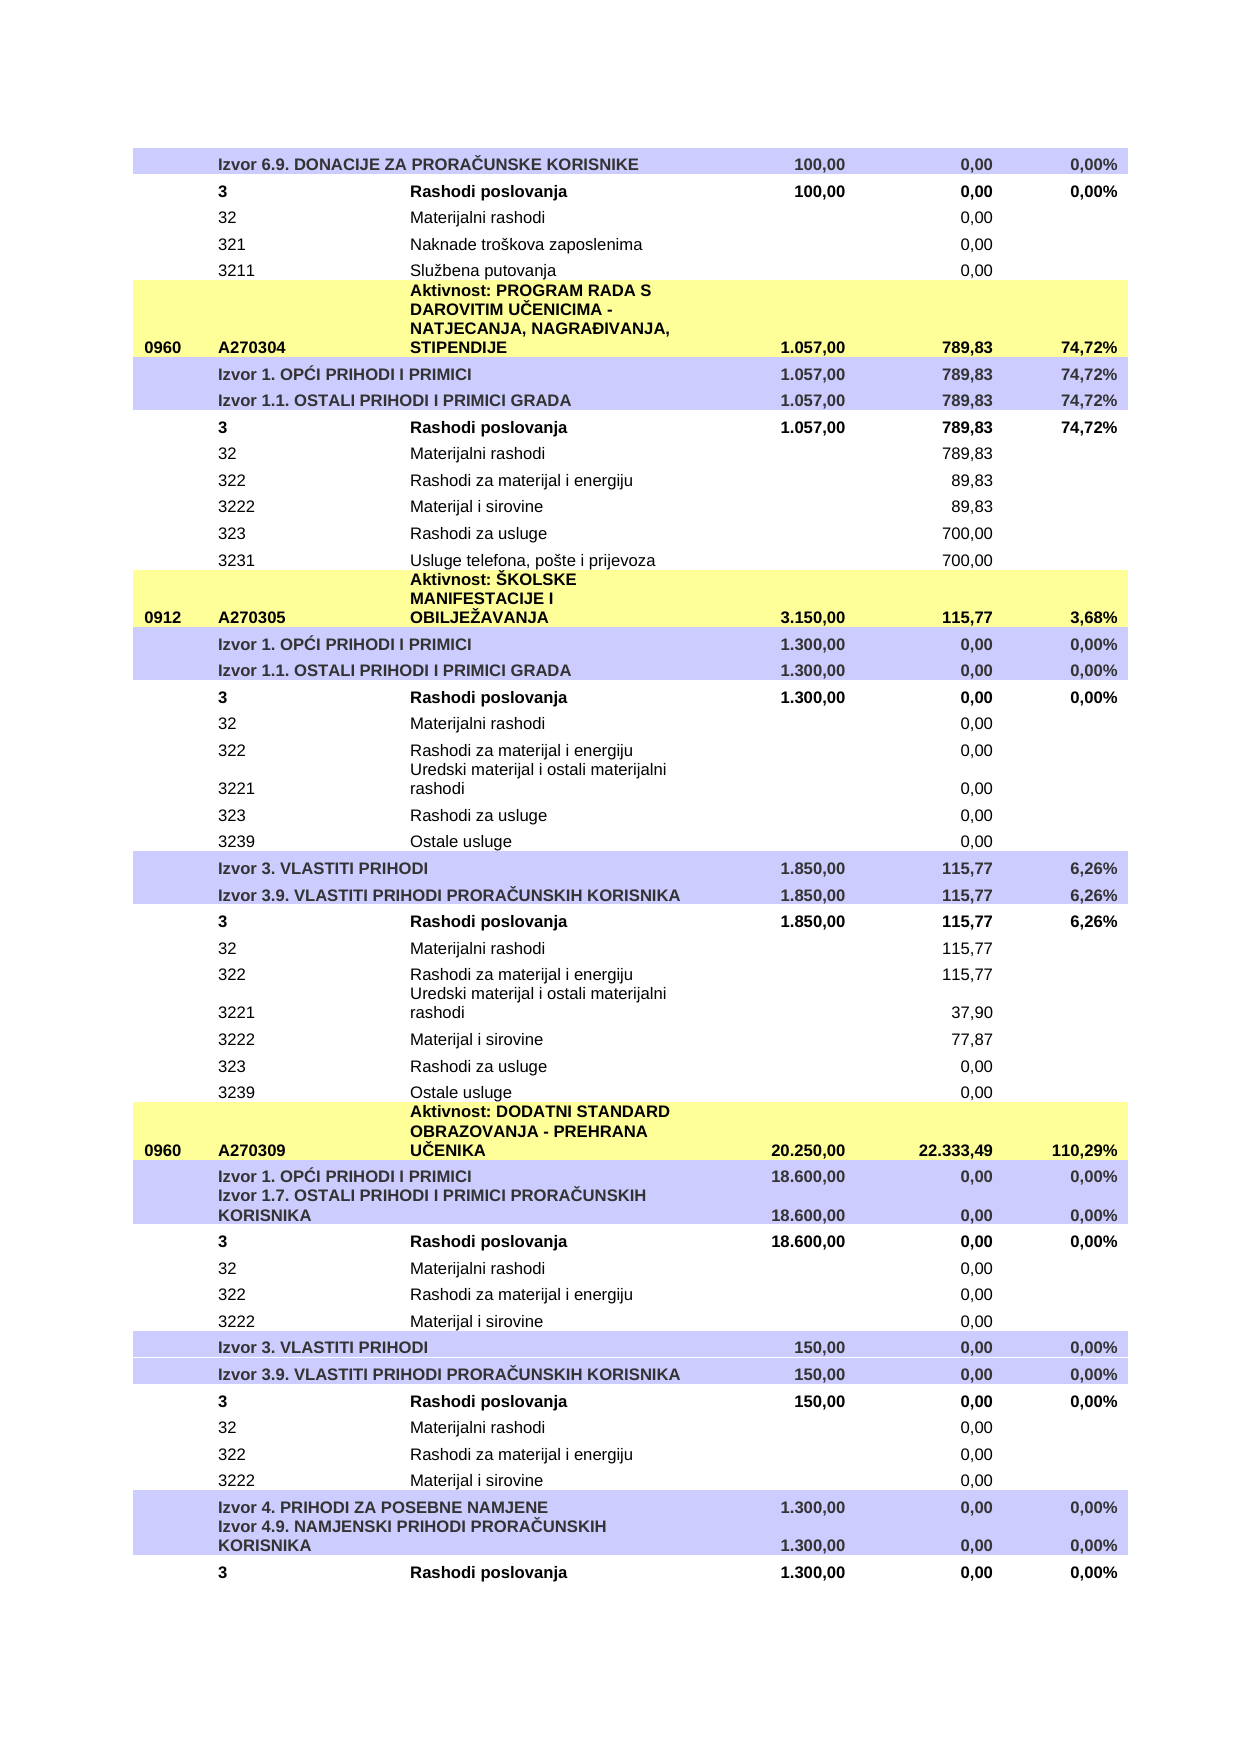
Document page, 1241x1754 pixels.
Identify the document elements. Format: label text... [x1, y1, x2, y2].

table_cell 1.850,00 [694, 851, 856, 878]
table_cell [133, 931, 207, 958]
table_cell Rashodi za materijal i energiju [399, 1278, 694, 1304]
table_cell 150,00 [694, 1358, 856, 1384]
table_cell 0,00 [856, 1251, 1004, 1278]
table_cell 0,00% [1004, 1358, 1128, 1384]
table_cell [694, 201, 856, 227]
table_cell [694, 1278, 856, 1304]
table_cell 1.300,00 [694, 627, 856, 654]
table_cell 1.300,00 [694, 654, 856, 680]
table_cell Rashodi poslovanja [399, 680, 694, 707]
table_cell 3221 [207, 760, 399, 798]
table_cell [133, 707, 207, 733]
table_cell [133, 1411, 207, 1437]
table_cell 0,00 [856, 760, 1004, 798]
table_cell Naknade troškova zaposlenima [399, 227, 694, 254]
table_cell 115,77 [856, 851, 1004, 878]
table_cell [133, 878, 207, 904]
table_cell Rashodi poslovanja [399, 905, 694, 931]
table_cell [133, 1490, 207, 1517]
table_cell 0912 [133, 570, 207, 627]
table_cell 0,00 [856, 148, 1004, 174]
table_cell A270305 [207, 570, 399, 627]
table_cell [133, 463, 207, 490]
table_cell 1.300,00 [694, 1517, 856, 1555]
table_cell [1004, 490, 1128, 516]
table_cell [694, 958, 856, 984]
table_cell 0,00 [856, 1517, 1004, 1555]
table_cell 0,00% [1004, 1186, 1128, 1224]
table_cell 32 [207, 437, 399, 463]
table_cell 18.600,00 [694, 1160, 856, 1186]
table_cell 3222 [207, 1464, 399, 1490]
table_cell [133, 1225, 207, 1251]
table_cell [1004, 733, 1128, 760]
table_cell 322 [207, 1278, 399, 1304]
table_cell 789,83 [856, 280, 1004, 357]
table_cell 6,26% [1004, 851, 1128, 878]
table_cell [1004, 1411, 1128, 1437]
table_cell 0,00 [856, 1358, 1004, 1384]
table_cell [694, 931, 856, 958]
table_cell 3222 [207, 490, 399, 516]
table_cell 0,00% [1004, 1160, 1128, 1186]
table_cell 115,77 [856, 905, 1004, 931]
table_cell [133, 1278, 207, 1304]
table_cell [133, 1186, 207, 1224]
table_cell Uredski materijal i ostali materijalni rashodi [399, 760, 694, 798]
table_cell 0,00% [1004, 174, 1128, 201]
table_cell 0,00 [856, 654, 1004, 680]
table_cell 0,00% [1004, 1490, 1128, 1517]
table_cell 700,00 [856, 516, 1004, 543]
table_cell 789,83 [856, 410, 1004, 437]
table_cell 3 [207, 1384, 399, 1411]
table_cell [1004, 1464, 1128, 1490]
table_cell [133, 1555, 207, 1582]
table_cell 0,00% [1004, 1225, 1128, 1251]
table_cell 115,77 [856, 570, 1004, 627]
table_cell 789,83 [856, 437, 1004, 463]
table_cell Materijalni rashodi [399, 1411, 694, 1437]
table_cell A270309 [207, 1102, 399, 1160]
table_cell [1004, 1076, 1128, 1102]
table_cell 0,00 [856, 201, 1004, 227]
table_cell [133, 1076, 207, 1102]
table_cell 3221 [207, 984, 399, 1022]
table_cell [1004, 463, 1128, 490]
table_cell A270304 [207, 280, 399, 357]
table_cell [694, 1464, 856, 1490]
table_cell 323 [207, 798, 399, 825]
table_cell Materijal i sirovine [399, 1304, 694, 1331]
table_cell 0,00% [1004, 1384, 1128, 1411]
table_cell 322 [207, 1437, 399, 1464]
table_cell [1004, 707, 1128, 733]
table_cell [133, 174, 207, 201]
table_cell Izvor 1.1. OSTALI PRIHODI I PRIMICI GRADA [207, 384, 694, 410]
table_cell 18.600,00 [694, 1225, 856, 1251]
table_cell [1004, 931, 1128, 958]
table_cell Rashodi poslovanja [399, 1555, 694, 1582]
table_cell [133, 543, 207, 569]
table_cell [133, 490, 207, 516]
table_cell 3239 [207, 825, 399, 851]
table_cell 0,00 [856, 254, 1004, 280]
table_cell Usluge telefona, pošte i prijevoza [399, 543, 694, 569]
table_cell Materijal i sirovine [399, 490, 694, 516]
table_cell [1004, 201, 1128, 227]
table_cell Rashodi za materijal i energiju [399, 958, 694, 984]
table_cell 1.057,00 [694, 280, 856, 357]
table_cell 32 [207, 201, 399, 227]
table_cell 100,00 [694, 174, 856, 201]
table_cell [133, 1331, 207, 1357]
table_cell 115,77 [856, 878, 1004, 904]
table_cell 0,00 [856, 1555, 1004, 1582]
table_cell [1004, 1049, 1128, 1076]
table_cell [133, 627, 207, 654]
table_cell [133, 733, 207, 760]
table_cell 1.057,00 [694, 357, 856, 384]
table_cell 3 [207, 680, 399, 707]
table_cell 110,29% [1004, 1102, 1128, 1160]
table_cell [694, 463, 856, 490]
table_cell [133, 410, 207, 437]
table_cell 20.250,00 [694, 1102, 856, 1160]
table_cell 3.150,00 [694, 570, 856, 627]
table_cell 0,00 [856, 1049, 1004, 1076]
table_cell 6,26% [1004, 878, 1128, 904]
table_cell 89,83 [856, 490, 1004, 516]
table_cell Izvor 1. OPĆI PRIHODI I PRIMICI [207, 627, 694, 654]
table_cell [133, 680, 207, 707]
table_cell Aktivnost: ŠKOLSKE MANIFESTACIJE I OBILJEŽAVANJA [399, 570, 694, 627]
table_cell [133, 1358, 207, 1384]
table_cell 32 [207, 707, 399, 733]
table_cell [133, 654, 207, 680]
table_cell [1004, 254, 1128, 280]
table_cell 321 [207, 227, 399, 254]
table_cell 322 [207, 733, 399, 760]
table_cell 0,00 [856, 1331, 1004, 1357]
table_cell Rashodi za usluge [399, 798, 694, 825]
table_cell [694, 825, 856, 851]
table_cell [694, 1049, 856, 1076]
table_cell Rashodi poslovanja [399, 1225, 694, 1251]
table_cell Rashodi poslovanja [399, 174, 694, 201]
table_cell 0,00% [1004, 1331, 1128, 1357]
table_cell Materijalni rashodi [399, 437, 694, 463]
table_cell Rashodi za materijal i energiju [399, 733, 694, 760]
table_cell [694, 1411, 856, 1437]
table_cell [133, 384, 207, 410]
table_cell Službena putovanja [399, 254, 694, 280]
table_cell [1004, 543, 1128, 569]
table_cell 150,00 [694, 1384, 856, 1411]
table_cell 77,87 [856, 1023, 1004, 1049]
table_cell Materijal i sirovine [399, 1464, 694, 1490]
table_cell 323 [207, 516, 399, 543]
table_cell Materijal i sirovine [399, 1023, 694, 1049]
table_cell 0,00 [856, 1186, 1004, 1224]
table_cell 3 [207, 174, 399, 201]
table_cell 0,00 [856, 798, 1004, 825]
table_cell 3,68% [1004, 570, 1128, 627]
table_cell 22.333,49 [856, 1102, 1004, 1160]
table_cell 3231 [207, 543, 399, 569]
table_cell 0960 [133, 1102, 207, 1160]
table_cell 0,00 [856, 1490, 1004, 1517]
table_cell 3211 [207, 254, 399, 280]
table_cell 0,00 [856, 733, 1004, 760]
table_cell [694, 1251, 856, 1278]
table_cell [133, 201, 207, 227]
table_cell Izvor 3.9. VLASTITI PRIHODI PRORAČUNSKIH KORISNIKA [207, 878, 694, 904]
table_cell 0,00% [1004, 654, 1128, 680]
table_cell 322 [207, 463, 399, 490]
table_cell 3222 [207, 1304, 399, 1331]
table_cell [133, 760, 207, 798]
table_cell [133, 984, 207, 1022]
table_cell Uredski materijal i ostali materijalni rashodi [399, 984, 694, 1022]
table_cell Izvor 1. OPĆI PRIHODI I PRIMICI [207, 1160, 694, 1186]
table_cell [133, 905, 207, 931]
table_cell [133, 958, 207, 984]
table_cell 0,00 [856, 1384, 1004, 1411]
table_cell [133, 1049, 207, 1076]
table_cell [133, 1023, 207, 1049]
table_cell [1004, 984, 1128, 1022]
table_cell 3 [207, 905, 399, 931]
table_cell 0,00 [856, 1225, 1004, 1251]
table_cell 3222 [207, 1023, 399, 1049]
table_cell [1004, 516, 1128, 543]
table_cell [133, 825, 207, 851]
table_cell [694, 798, 856, 825]
table_cell 789,83 [856, 384, 1004, 410]
table_cell 3 [207, 1555, 399, 1582]
table_cell 0,00 [856, 1437, 1004, 1464]
table_cell [694, 1437, 856, 1464]
table_cell [1004, 825, 1128, 851]
table_cell 0,00 [856, 1160, 1004, 1186]
table_cell [1004, 1251, 1128, 1278]
table_cell [694, 254, 856, 280]
table_cell 0,00 [856, 1464, 1004, 1490]
table_cell 3239 [207, 1076, 399, 1102]
table_cell 1.300,00 [694, 1490, 856, 1517]
table_cell Izvor 3. VLASTITI PRIHODI [207, 1331, 694, 1357]
table_cell Aktivnost: DODATNI STANDARD OBRAZOVANJA - PREHRANA UČENIKA [399, 1102, 694, 1160]
table_cell [133, 357, 207, 384]
table_cell Aktivnost: PROGRAM RADA S DAROVITIM UČENICIMA - NATJECANJA, NAGRAĐIVANJA, STIPENDIJE [399, 280, 694, 357]
table_cell Rashodi za materijal i energiju [399, 1437, 694, 1464]
table_cell 0,00 [856, 227, 1004, 254]
table_cell 115,77 [856, 958, 1004, 984]
table_cell 1.850,00 [694, 905, 856, 931]
table_cell 32 [207, 931, 399, 958]
table_cell [1004, 1278, 1128, 1304]
table_cell 74,72% [1004, 410, 1128, 437]
table_cell Materijalni rashodi [399, 931, 694, 958]
table_cell 3 [207, 410, 399, 437]
table_cell 0,00 [856, 1076, 1004, 1102]
table_cell 74,72% [1004, 280, 1128, 357]
table_cell Ostale usluge [399, 1076, 694, 1101]
table_cell [133, 437, 207, 463]
table_cell [694, 490, 856, 516]
table_cell 6,26% [1004, 905, 1128, 931]
table_cell 0,00 [856, 627, 1004, 654]
table_cell 32 [207, 1251, 399, 1278]
table_cell [133, 516, 207, 543]
table_cell 37,90 [856, 984, 1004, 1022]
table_cell 100,00 [694, 148, 856, 174]
table_cell Rashodi za materijal i energiju [399, 463, 694, 490]
table_cell 115,77 [856, 931, 1004, 958]
table_cell [133, 148, 207, 174]
table_cell [133, 1464, 207, 1490]
table_cell 0,00% [1004, 1517, 1128, 1555]
table_cell 700,00 [856, 543, 1004, 569]
table_cell 32 [207, 1411, 399, 1437]
table_cell Materijalni rashodi [399, 707, 694, 733]
table_cell [133, 1517, 207, 1555]
table_cell 1.300,00 [694, 1555, 856, 1582]
table_cell [1004, 1023, 1128, 1049]
table_cell Rashodi za usluge [399, 516, 694, 543]
table_cell [133, 1251, 207, 1278]
table_cell [133, 1384, 207, 1411]
table_cell [1004, 1437, 1128, 1464]
table_cell Izvor 1.1. OSTALI PRIHODI I PRIMICI GRADA [207, 654, 694, 680]
table_cell Izvor 1.7. OSTALI PRIHODI I PRIMICI PRORAČUNSKIH KORISNIKA [207, 1186, 694, 1224]
table_cell 0,00 [856, 707, 1004, 733]
table_cell [1004, 227, 1128, 254]
table_cell 0,00% [1004, 1555, 1128, 1582]
table_cell 789,83 [856, 357, 1004, 384]
table_cell Izvor 4. PRIHODI ZA POSEBNE NAMJENE [207, 1490, 694, 1517]
table_cell 18.600,00 [694, 1186, 856, 1224]
table_cell [694, 437, 856, 463]
table_cell 0,00% [1004, 627, 1128, 654]
table_cell [133, 227, 207, 254]
table_cell [133, 1304, 207, 1331]
table_cell 322 [207, 958, 399, 984]
table_cell 0,00 [856, 825, 1004, 851]
table_cell 0,00 [856, 680, 1004, 707]
table_cell Izvor 1. OPĆI PRIHODI I PRIMICI [207, 357, 694, 384]
table_cell [133, 851, 207, 878]
table_cell 150,00 [694, 1331, 856, 1357]
table_cell 0,00 [856, 174, 1004, 201]
table_cell Izvor 3.9. VLASTITI PRIHODI PRORAČUNSKIH KORISNIKA [207, 1358, 694, 1384]
table_cell 3 [207, 1225, 399, 1251]
table_cell 0,00 [856, 1304, 1004, 1331]
table_cell Materijalni rashodi [399, 1251, 694, 1278]
table_cell [694, 984, 856, 1022]
table_cell 0,00 [856, 1411, 1004, 1437]
table_cell Izvor 4.9. NAMJENSKI PRIHODI PRORAČUNSKIH KORISNIKA [207, 1517, 694, 1555]
table_cell [1004, 798, 1128, 825]
table_cell [694, 516, 856, 543]
table_cell 0,00 [856, 1278, 1004, 1304]
table_cell 1.057,00 [694, 410, 856, 437]
table_cell 1.057,00 [694, 384, 856, 410]
table_cell 323 [207, 1049, 399, 1076]
table_cell 1.850,00 [694, 878, 856, 904]
table_cell [694, 1023, 856, 1049]
table_cell [1004, 958, 1128, 984]
table_cell Izvor 6.9. DONACIJE ZA PRORAČUNSKE KORISNIKE [207, 148, 694, 174]
table_cell [1004, 437, 1128, 463]
table_cell 74,72% [1004, 384, 1128, 410]
table_cell Rashodi poslovanja [399, 1384, 694, 1411]
table_cell Rashodi za usluge [399, 1049, 694, 1076]
table_cell [694, 543, 856, 569]
table_cell Ostale usluge [399, 825, 694, 851]
table_cell [1004, 1304, 1128, 1331]
table_cell 89,83 [856, 463, 1004, 490]
table_cell [694, 227, 856, 254]
table_cell [694, 733, 856, 760]
table_cell [694, 707, 856, 733]
table_cell 0,00% [1004, 680, 1128, 707]
table_cell Rashodi poslovanja [399, 410, 694, 437]
table_cell Materijalni rashodi [399, 201, 694, 227]
table_cell 0,00% [1004, 148, 1128, 174]
table_cell [133, 1437, 207, 1464]
table_cell [694, 1076, 856, 1102]
table_cell 1.300,00 [694, 680, 856, 707]
table_cell [694, 1304, 856, 1331]
table_cell [133, 798, 207, 825]
table_cell [133, 254, 207, 280]
table_cell [694, 760, 856, 798]
table_cell [133, 1160, 207, 1186]
table_cell Izvor 3. VLASTITI PRIHODI [207, 851, 694, 878]
table_cell 0960 [133, 280, 207, 357]
table_cell [1004, 760, 1128, 798]
table_cell 74,72% [1004, 357, 1128, 384]
